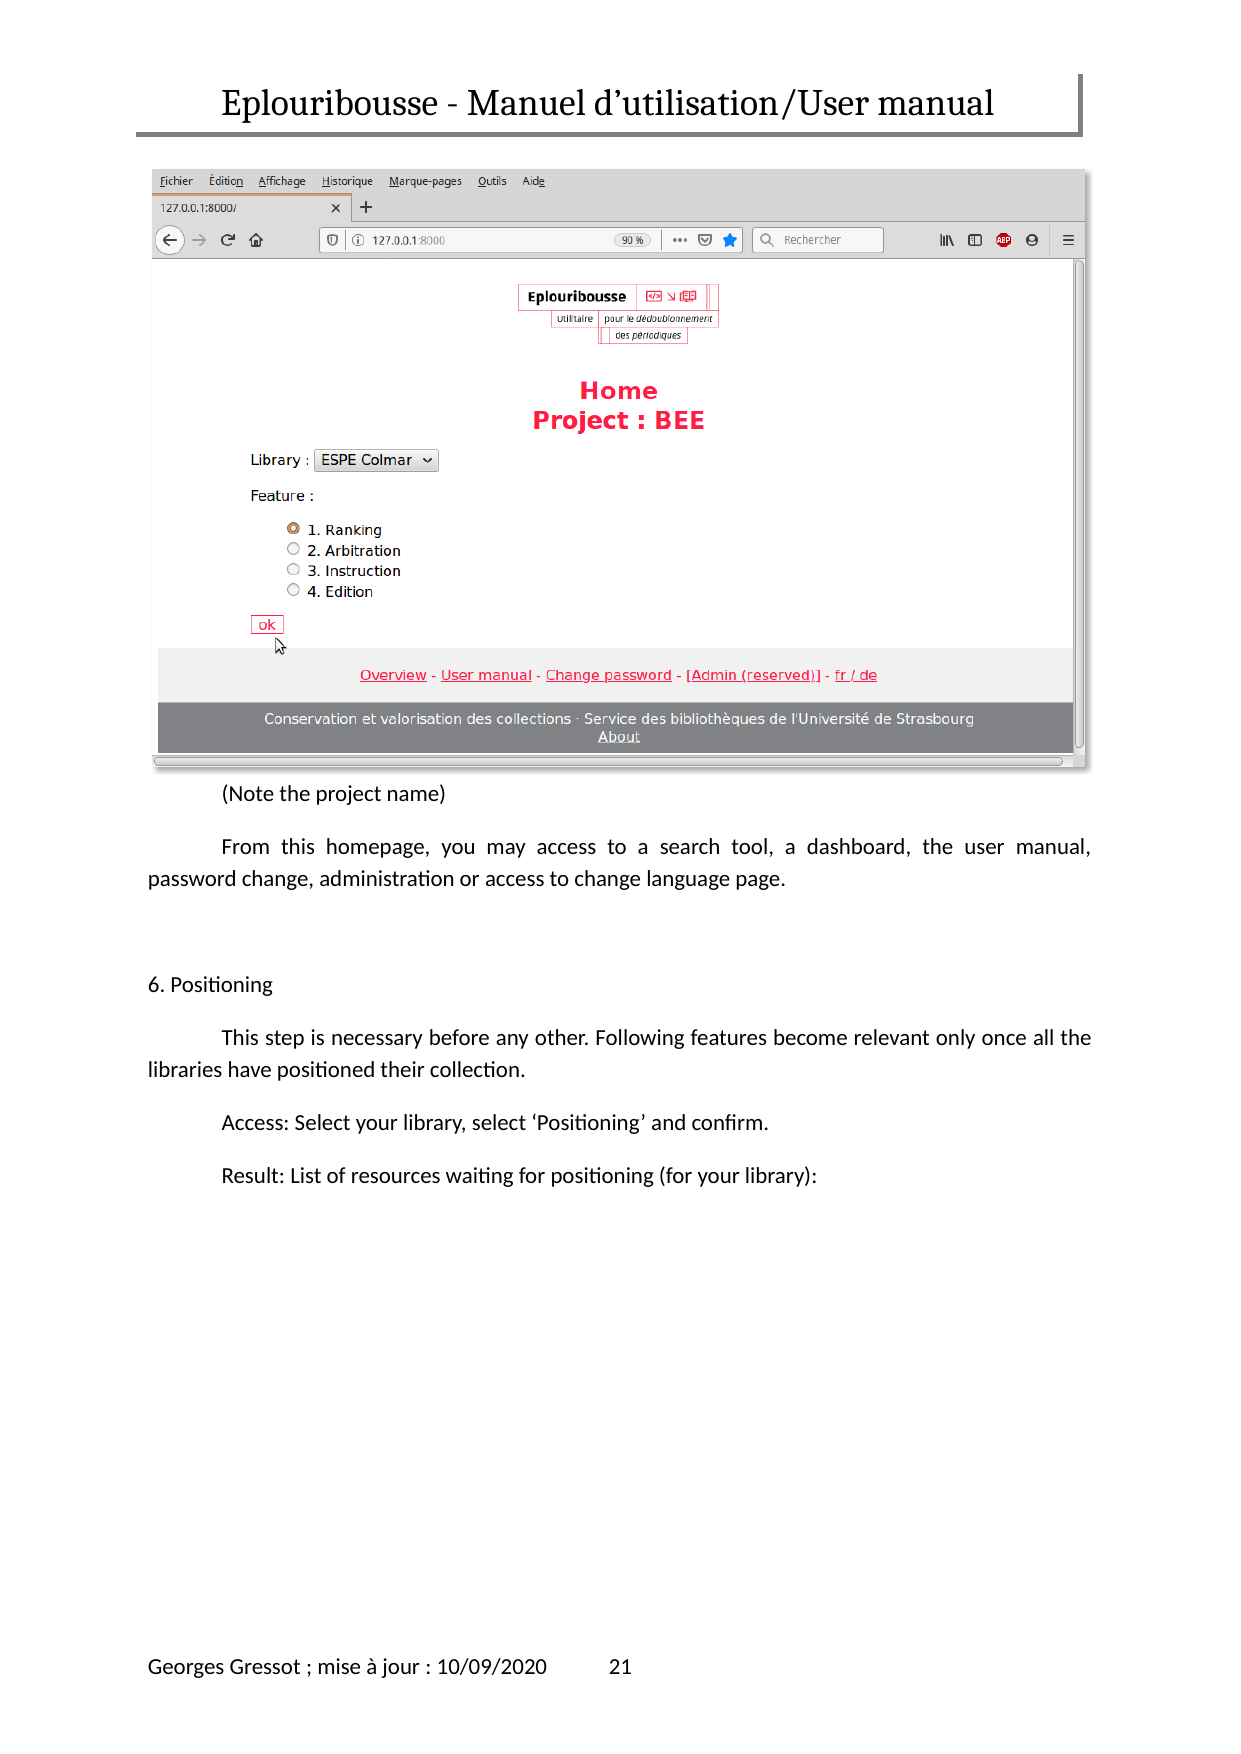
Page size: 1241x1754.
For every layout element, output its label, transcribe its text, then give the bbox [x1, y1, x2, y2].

text This step is necessary before any other. Following features become relevant only once all the libraries have positioned their collection. [148, 1023, 1093, 1083]
text Access: Select your library, select ‘Positioning’ and confirm. [148, 1108, 1093, 1136]
text (Note the project name) [148, 775, 1093, 807]
picture [147, 164, 1093, 775]
text Result: List of resources waiting for positioning (for your library): [148, 1161, 1093, 1189]
text 6. Positioning [148, 970, 1093, 998]
text From this homepage, you may access to a search tool, a dashboard, the user manual, password change, administration or access to change language page. [148, 832, 1093, 892]
